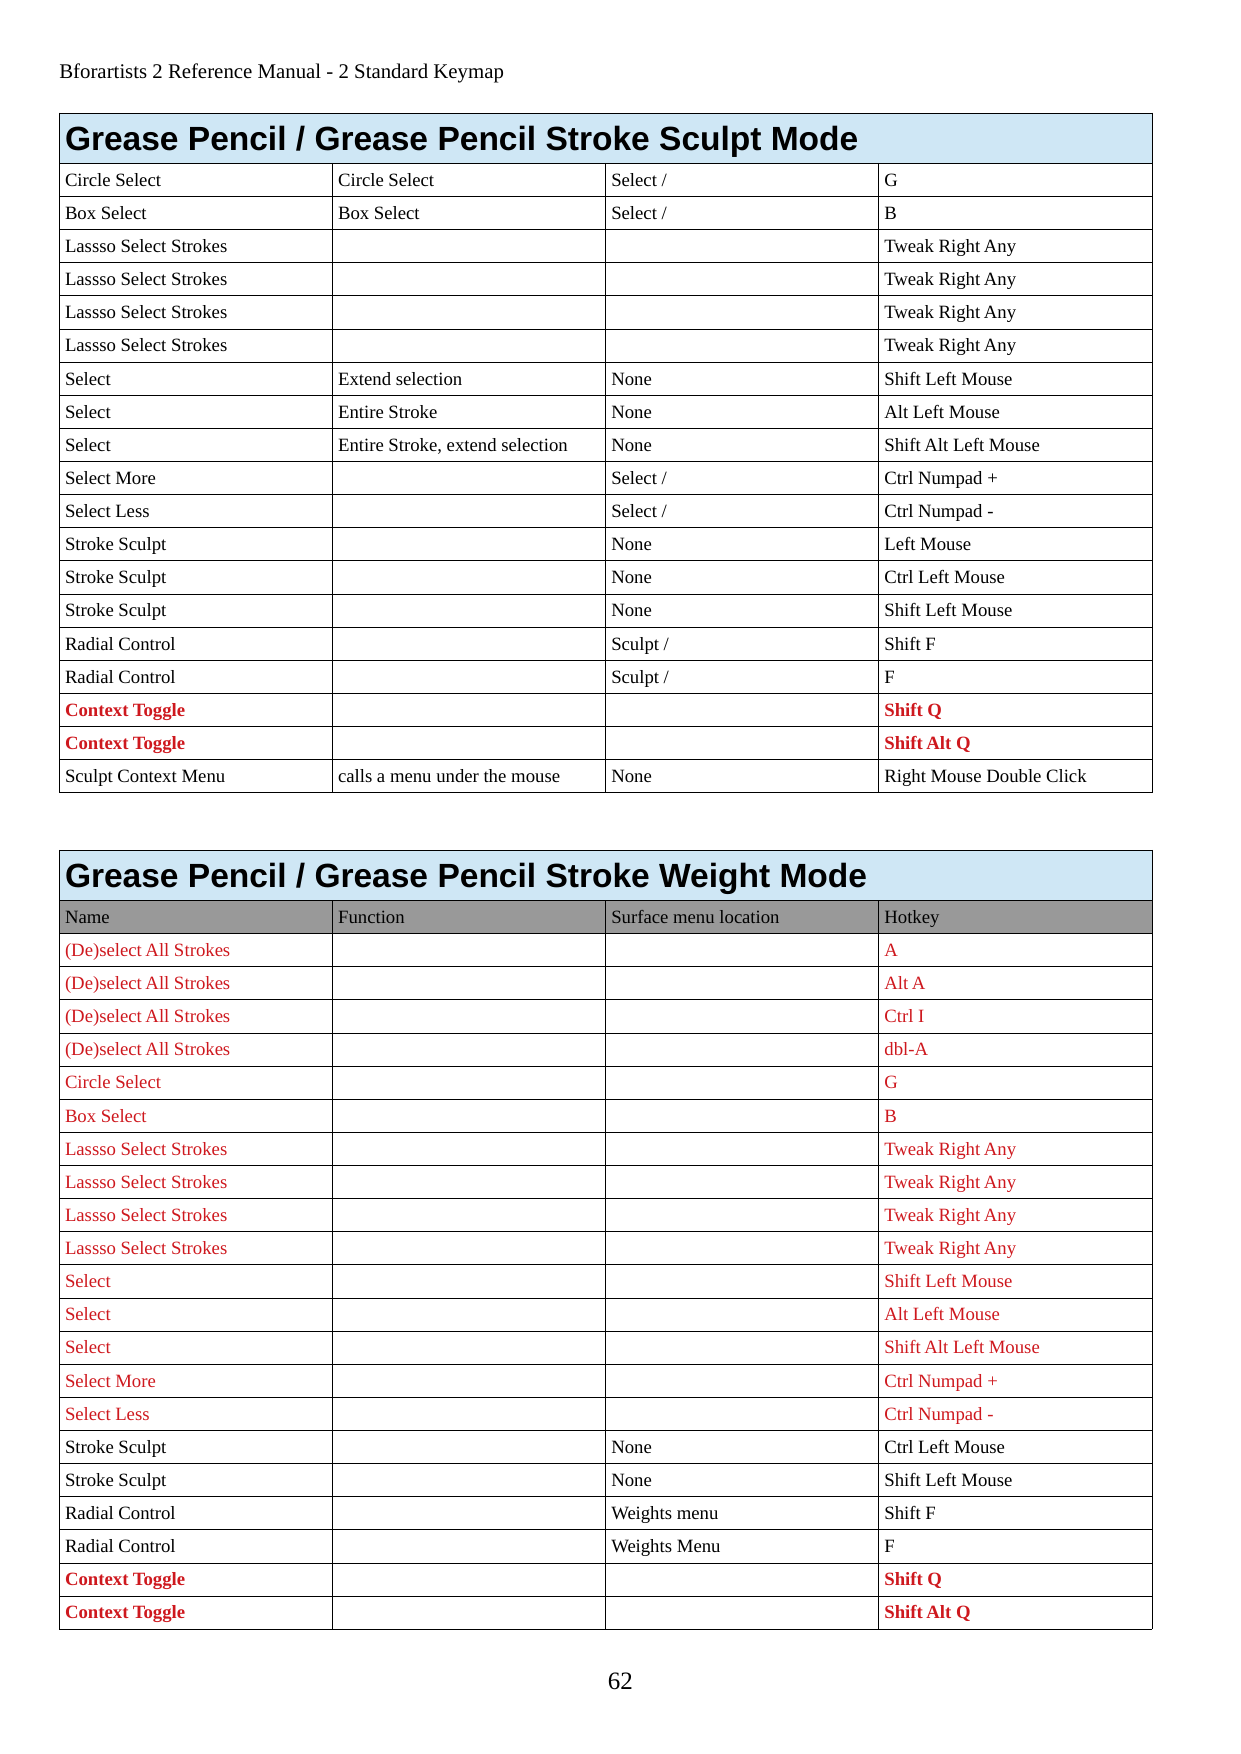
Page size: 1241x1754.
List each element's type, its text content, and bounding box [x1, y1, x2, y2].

table_cell Entire Stroke [333, 396, 605, 428]
table_cell Stroke Sculpt [60, 1431, 332, 1463]
table_cell Box Select [60, 197, 332, 229]
table_cell [333, 1133, 605, 1165]
table_cell None [606, 528, 878, 560]
table_cell G [879, 164, 1152, 196]
table_cell (De)select All Strokes [60, 967, 332, 999]
table_cell Radial Control [60, 628, 332, 660]
table_cell Tweak Right Any [879, 1166, 1152, 1198]
table_cell A [879, 934, 1152, 966]
table_cell Alt A [879, 967, 1152, 999]
table_cell Lassso Select Strokes [60, 1166, 332, 1198]
table_cell [606, 1232, 878, 1264]
table_cell [606, 1067, 878, 1099]
table_cell Shift Q [879, 694, 1152, 726]
table_cell [606, 1034, 878, 1066]
table_cell Radial Control [60, 661, 332, 693]
table_cell [333, 1564, 605, 1596]
table_cell (De)select All Strokes [60, 934, 332, 966]
table_cell [606, 1133, 878, 1165]
table_cell Stroke Sculpt [60, 561, 332, 593]
table_cell [606, 694, 878, 726]
table_cell [606, 1166, 878, 1198]
table_cell F [879, 661, 1152, 693]
table_cell (De)select All Strokes [60, 1000, 332, 1032]
table_cell Function [333, 901, 605, 933]
table_cell [606, 967, 878, 999]
table_cell [606, 330, 878, 362]
table_cell Ctrl Numpad - [879, 495, 1152, 527]
table_cell Context Toggle [60, 694, 332, 726]
table_cell Stroke Sculpt [60, 528, 332, 560]
table_cell [333, 296, 605, 328]
table_cell [333, 1067, 605, 1099]
table_cell B [879, 197, 1152, 229]
table_cell Ctrl Numpad + [879, 462, 1152, 494]
table_cell F [879, 1530, 1152, 1562]
table_cell Select More [60, 462, 332, 494]
table_cell Name [60, 901, 332, 933]
table_cell Stroke Sculpt [60, 1464, 332, 1496]
table_cell Sculpt / [606, 628, 878, 660]
table_cell Tweak Right Any [879, 330, 1152, 362]
table_cell Select [60, 1265, 332, 1297]
table_cell (De)select All Strokes [60, 1034, 332, 1066]
table_cell Select / [606, 197, 878, 229]
table_cell [333, 628, 605, 660]
table_cell Shift Left Mouse [879, 595, 1152, 627]
table_cell Stroke Sculpt [60, 595, 332, 627]
table_cell Shift F [879, 1497, 1152, 1529]
table_cell [606, 1299, 878, 1331]
table_cell None [606, 396, 878, 428]
table_cell Tweak Right Any [879, 230, 1152, 262]
table_cell Select Less [60, 495, 332, 527]
table_cell Ctrl I [879, 1000, 1152, 1032]
table_cell Select / [606, 495, 878, 527]
table_cell Select [60, 363, 332, 395]
table_cell [333, 1431, 605, 1463]
table_cell None [606, 1431, 878, 1463]
table_cell [333, 495, 605, 527]
table_cell Select [60, 1332, 332, 1364]
table_cell Tweak Right Any [879, 1199, 1152, 1231]
table_cell [333, 528, 605, 560]
table_cell Circle Select [60, 164, 332, 196]
table_cell Shift Alt Left Mouse [879, 429, 1152, 461]
table_cell None [606, 363, 878, 395]
table_cell [333, 1299, 605, 1331]
table_cell dbl-A [879, 1034, 1152, 1066]
table_cell [606, 1597, 878, 1629]
table_cell Context Toggle [60, 727, 332, 759]
table_cell [606, 934, 878, 966]
table_cell Select Less [60, 1398, 332, 1430]
table_cell Select [60, 396, 332, 428]
table_cell Entire Stroke, extend selection [333, 429, 605, 461]
table_cell [606, 1000, 878, 1032]
table_cell [606, 230, 878, 262]
table_cell [606, 1332, 878, 1364]
table_cell None [606, 1464, 878, 1496]
table_cell Lassso Select Strokes [60, 230, 332, 262]
table_cell [333, 694, 605, 726]
table_cell Shift Q [879, 1564, 1152, 1596]
table_cell Extend selection [333, 363, 605, 395]
table_cell None [606, 429, 878, 461]
table_cell [333, 1464, 605, 1496]
table_cell Select / [606, 164, 878, 196]
table_cell [333, 1232, 605, 1264]
table_cell [333, 1497, 605, 1529]
table_cell Context Toggle [60, 1564, 332, 1596]
table_header Grease Pencil / Grease Pencil Stroke Sculpt Mode [60, 114, 1152, 163]
table_cell Lassso Select Strokes [60, 1232, 332, 1264]
table_cell [333, 934, 605, 966]
table_cell [333, 1530, 605, 1562]
table_cell [606, 263, 878, 295]
table_cell [333, 330, 605, 362]
table_cell Radial Control [60, 1497, 332, 1529]
table_cell Radial Control [60, 1530, 332, 1562]
table_cell [606, 1265, 878, 1297]
table_cell Sculpt / [606, 661, 878, 693]
table_cell Weights menu [606, 1497, 878, 1529]
table_cell [606, 1398, 878, 1430]
table_cell [606, 1564, 878, 1596]
table_cell Tweak Right Any [879, 263, 1152, 295]
table_cell Circle Select [60, 1067, 332, 1099]
table_cell [333, 1166, 605, 1198]
table_cell [606, 727, 878, 759]
table_cell Lassso Select Strokes [60, 1199, 332, 1231]
table_cell calls a menu under the mouse [333, 760, 605, 792]
table_cell Lassso Select Strokes [60, 1133, 332, 1165]
table_cell Shift Left Mouse [879, 1464, 1152, 1496]
table_cell Lassso Select Strokes [60, 296, 332, 328]
table_cell None [606, 561, 878, 593]
table_cell [333, 727, 605, 759]
table_cell Select [60, 429, 332, 461]
table_cell Tweak Right Any [879, 1232, 1152, 1264]
table_cell [333, 1199, 605, 1231]
table_cell Left Mouse [879, 528, 1152, 560]
table_cell Ctrl Left Mouse [879, 1431, 1152, 1463]
table_cell Shift F [879, 628, 1152, 660]
table_cell Box Select [333, 197, 605, 229]
table_cell [333, 967, 605, 999]
table_cell Select More [60, 1365, 332, 1397]
table_header Grease Pencil / Grease Pencil Stroke Weight Mode [60, 851, 1152, 900]
table_cell Weights Menu [606, 1530, 878, 1562]
table_cell Tweak Right Any [879, 1133, 1152, 1165]
table_cell [333, 230, 605, 262]
table_cell [333, 1000, 605, 1032]
table_cell [606, 1365, 878, 1397]
table_cell [606, 1100, 878, 1132]
table_cell [333, 661, 605, 693]
table_cell Shift Alt Q [879, 1597, 1152, 1629]
table_cell Box Select [60, 1100, 332, 1132]
table_cell [333, 1265, 605, 1297]
table_cell Shift Left Mouse [879, 363, 1152, 395]
table_cell Sculpt Context Menu [60, 760, 332, 792]
table_cell Select [60, 1299, 332, 1331]
table_cell Shift Alt Q [879, 727, 1152, 759]
table_cell [333, 1332, 605, 1364]
table_cell [333, 595, 605, 627]
table_cell [333, 1398, 605, 1430]
table_cell None [606, 595, 878, 627]
table_cell Lassso Select Strokes [60, 263, 332, 295]
table_cell Tweak Right Any [879, 296, 1152, 328]
table_cell Ctrl Left Mouse [879, 561, 1152, 593]
table_cell B [879, 1100, 1152, 1132]
table_cell Shift Alt Left Mouse [879, 1332, 1152, 1364]
table_cell [333, 561, 605, 593]
table_cell [333, 1365, 605, 1397]
table_cell Ctrl Numpad + [879, 1365, 1152, 1397]
table_cell Select / [606, 462, 878, 494]
table_cell Hotkey [879, 901, 1152, 933]
table_cell [606, 296, 878, 328]
table_cell [333, 462, 605, 494]
table_cell Ctrl Numpad - [879, 1398, 1152, 1430]
table_cell [606, 1199, 878, 1231]
table_cell [333, 1100, 605, 1132]
table_cell G [879, 1067, 1152, 1099]
table_cell [333, 263, 605, 295]
table_cell Right Mouse Double Click [879, 760, 1152, 792]
table_cell Alt Left Mouse [879, 1299, 1152, 1331]
table_cell Surface menu location [606, 901, 878, 933]
table_cell Lassso Select Strokes [60, 330, 332, 362]
table_cell Alt Left Mouse [879, 396, 1152, 428]
table_cell None [606, 760, 878, 792]
table_cell Shift Left Mouse [879, 1265, 1152, 1297]
table_cell Circle Select [333, 164, 605, 196]
table_cell Context Toggle [60, 1597, 332, 1629]
table_cell [333, 1034, 605, 1066]
table_cell [333, 1597, 605, 1629]
